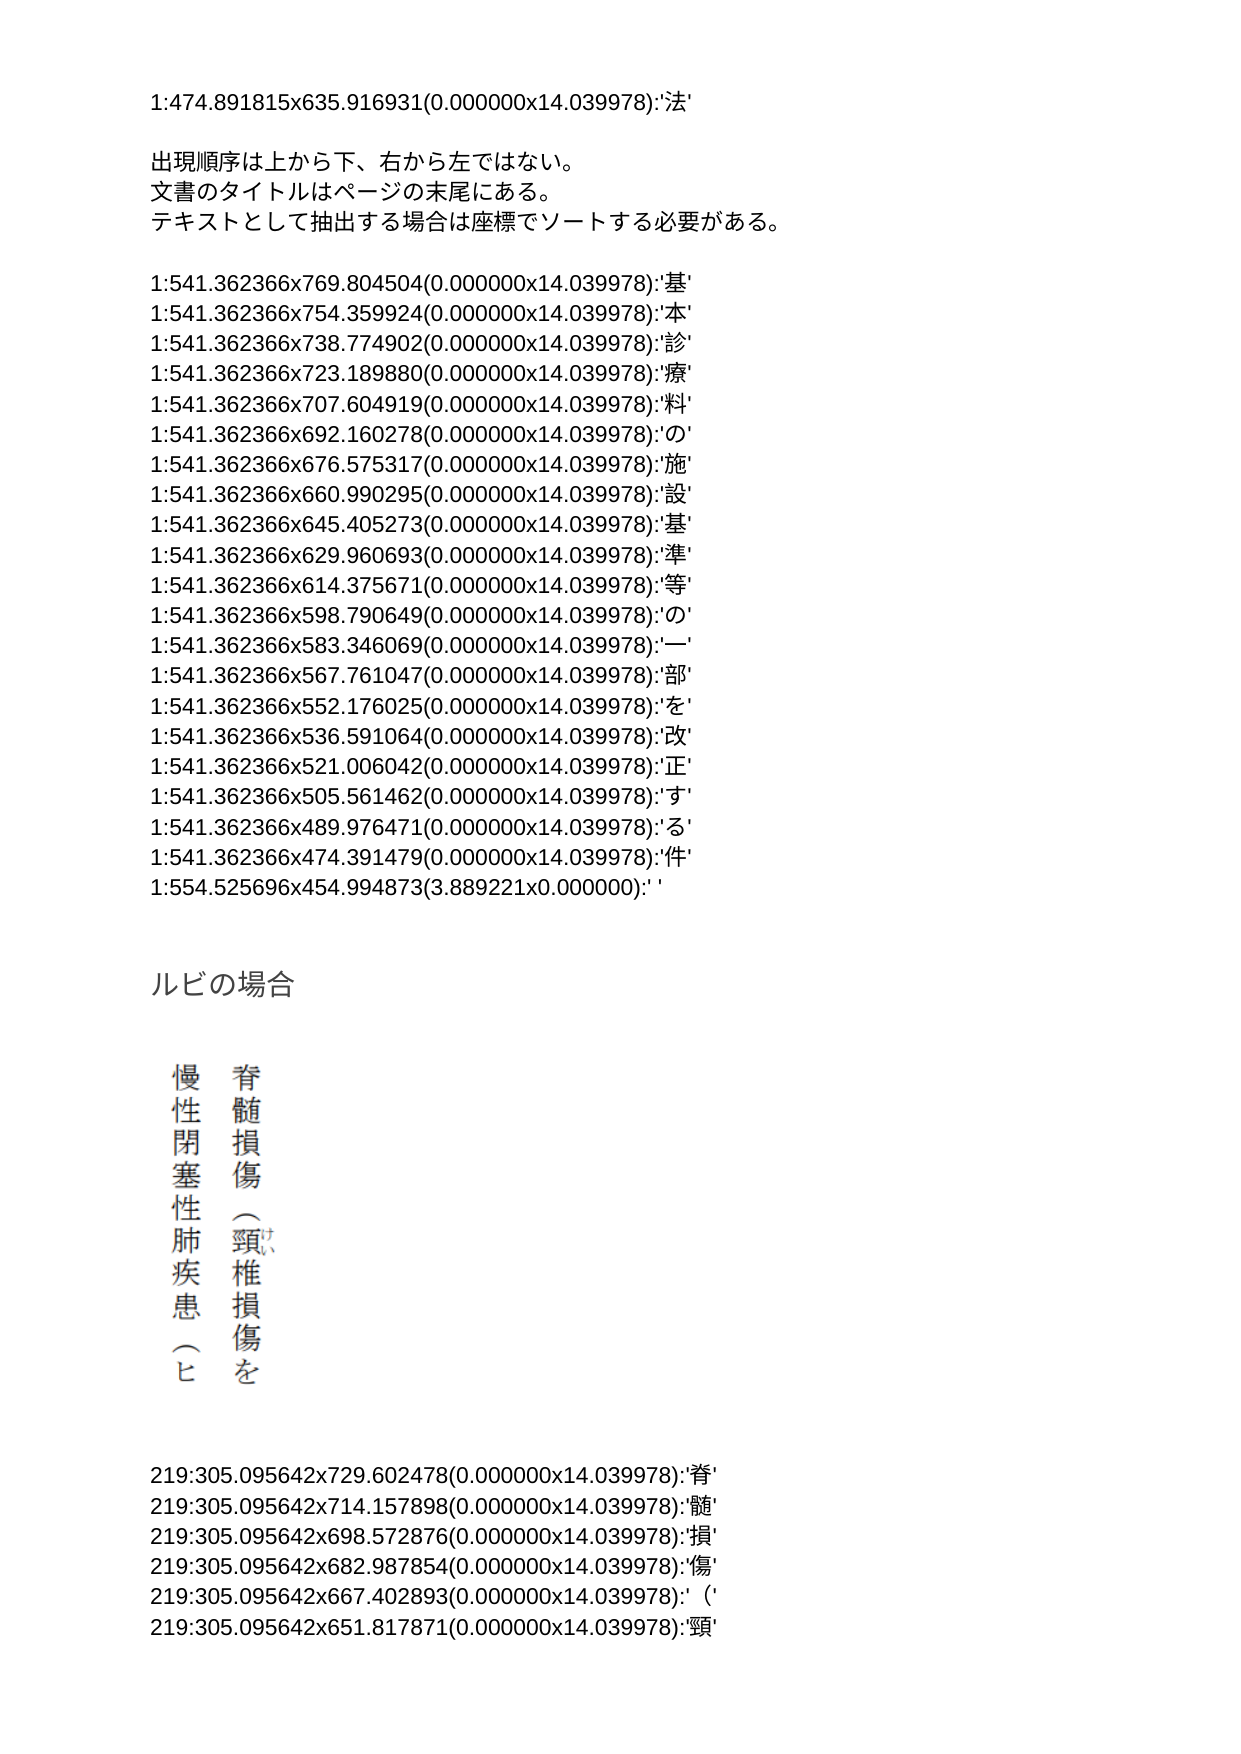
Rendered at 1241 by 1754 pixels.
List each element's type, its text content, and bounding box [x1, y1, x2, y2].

text テキストとして抽出する場合は座標でソートする必要がある。 [150, 209, 1152, 236]
text 1:474.891815x635.916931(0.000000x14.039978):'法' [150, 88, 1152, 115]
subtitle ルビの場合 [150, 968, 1152, 1001]
text 1:541.362366x552.176025(0.000000x14.039978):'を' [150, 693, 1152, 719]
text 1:541.362366x536.591064(0.000000x14.039978):'改' [150, 723, 1152, 749]
text 219:305.095642x729.602478(0.000000x14.039978):'脊' [150, 1462, 1152, 1489]
text 219:305.095642x714.157898(0.000000x14.039978):'髄' [150, 1493, 1152, 1519]
text 1:541.362366x769.804504(0.000000x14.039978):'基' [150, 270, 1152, 296]
text 1:541.362366x629.960693(0.000000x14.039978):'準' [150, 542, 1152, 568]
text 1:541.362366x567.761047(0.000000x14.039978):'部' [150, 662, 1152, 689]
text 1:541.362366x738.774902(0.000000x14.039978):'診' [150, 330, 1152, 357]
text 1:541.362366x707.604919(0.000000x14.039978):'料' [150, 391, 1152, 417]
text 出現順序は上から下、右から左ではない。 [150, 149, 1152, 175]
text 1:541.362366x489.976471(0.000000x14.039978):'る' [150, 813, 1152, 840]
text 1:541.362366x660.990295(0.000000x14.039978):'設' [150, 481, 1152, 508]
text 1:541.362366x598.790649(0.000000x14.039978):'の' [150, 602, 1152, 628]
text 1:541.362366x521.006042(0.000000x14.039978):'正' [150, 753, 1152, 779]
text 1:541.362366x645.405273(0.000000x14.039978):'基' [150, 511, 1152, 538]
text 1:541.362366x723.189880(0.000000x14.039978):'療' [150, 360, 1152, 387]
text 1:541.362366x474.391479(0.000000x14.039978):'件' [150, 844, 1152, 870]
text 1:541.362366x583.346069(0.000000x14.039978):'一' [150, 632, 1152, 659]
text 文書のタイトルはページの末尾にある。 [150, 179, 1152, 206]
text 219:305.095642x651.817871(0.000000x14.039978):'頸' [150, 1613, 1152, 1640]
text 1:541.362366x754.359924(0.000000x14.039978):'本' [150, 300, 1152, 326]
text 1:541.362366x692.160278(0.000000x14.039978):'の' [150, 421, 1152, 447]
text 1:554.525696x454.994873(3.889221x0.000000):' ' [150, 874, 1152, 900]
text 219:305.095642x682.987854(0.000000x14.039978):'傷' [150, 1553, 1152, 1579]
text 219:305.095642x698.572876(0.000000x14.039978):'損' [150, 1523, 1152, 1549]
picture [159, 1027, 282, 1390]
text 1:541.362366x505.561462(0.000000x14.039978):'す' [150, 783, 1152, 810]
text 219:305.095642x667.402893(0.000000x14.039978):'（' [150, 1583, 1152, 1610]
text 1:541.362366x676.575317(0.000000x14.039978):'施' [150, 451, 1152, 477]
text 1:541.362366x614.375671(0.000000x14.039978):'等' [150, 572, 1152, 598]
